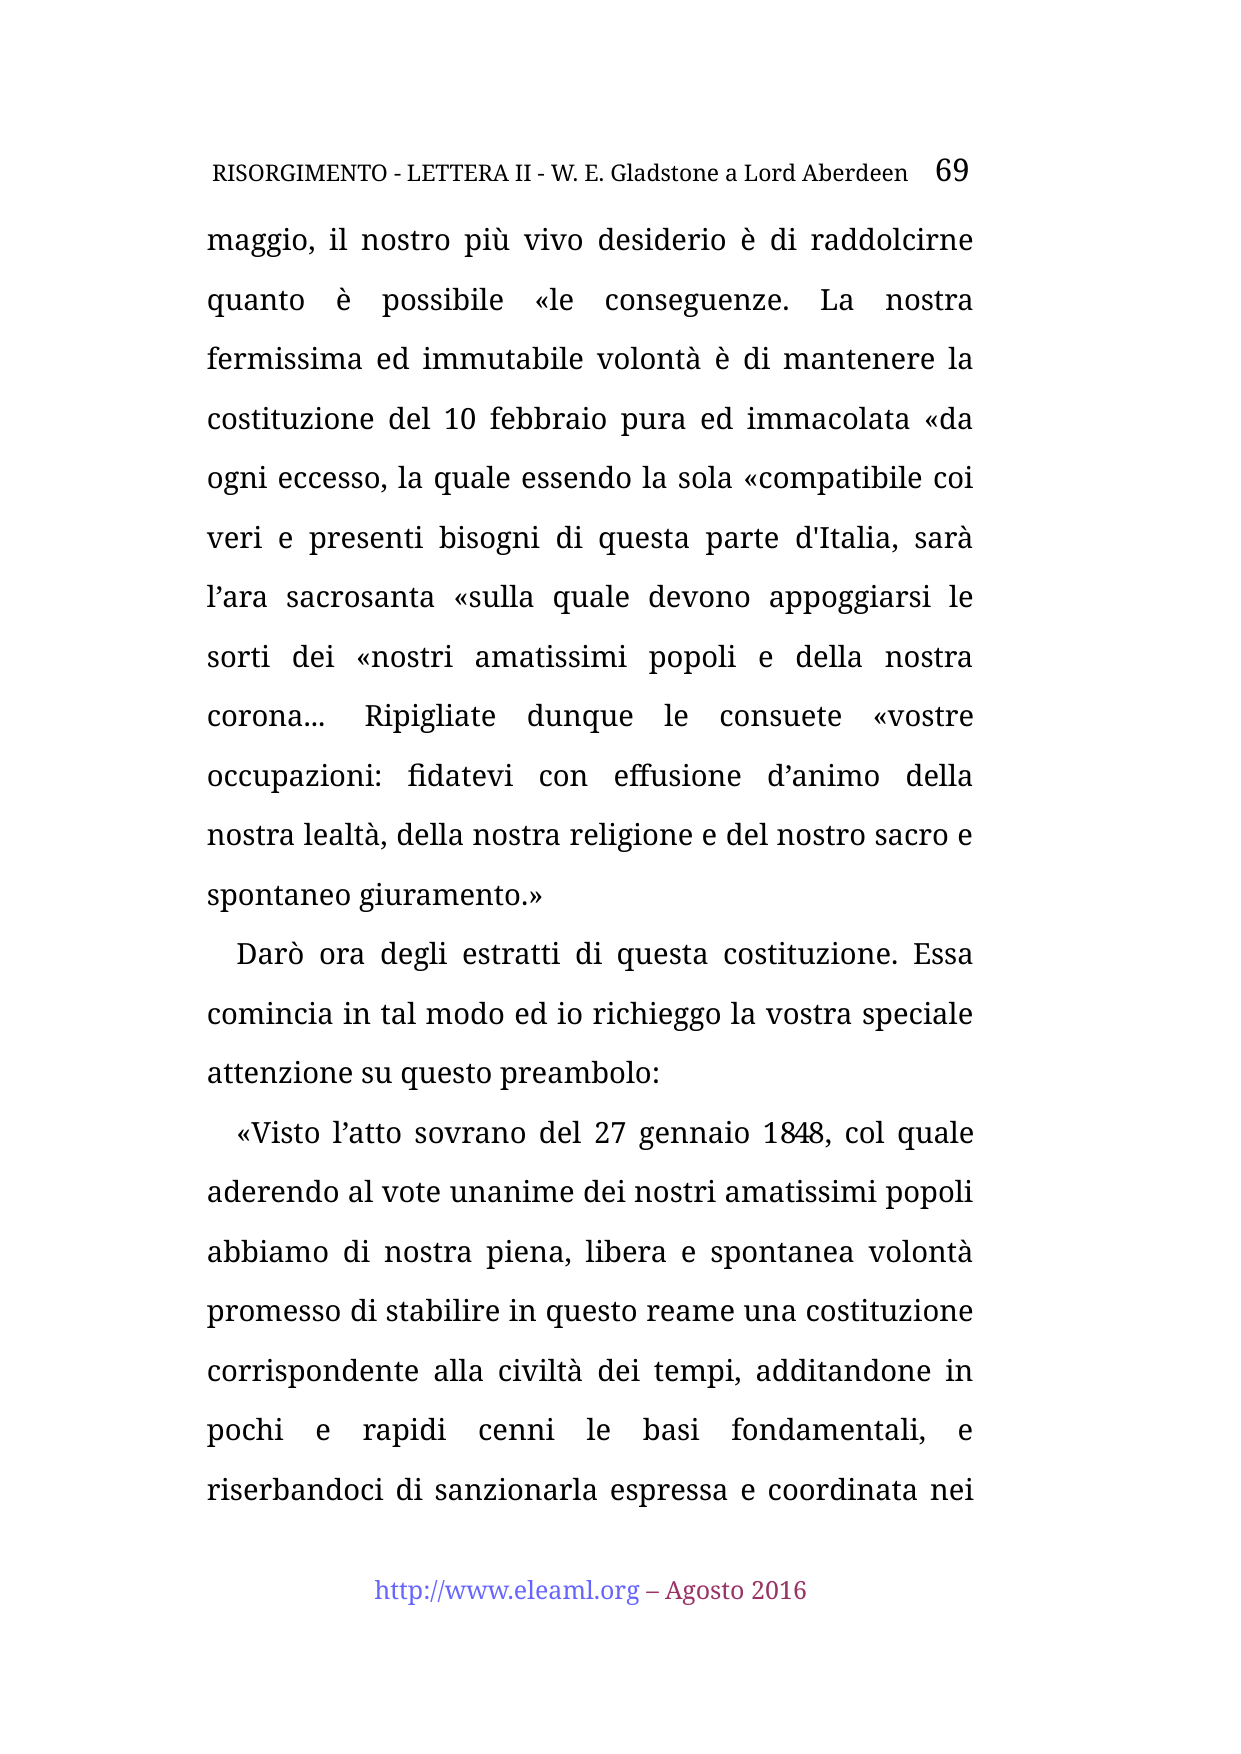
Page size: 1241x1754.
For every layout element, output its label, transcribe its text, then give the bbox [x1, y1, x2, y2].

text Darò ora degli estratti di questa costituzione. Essa comincia in tal modo ed io richieggo la vostra speciale attenzione su questo preambolo: [207, 933, 974, 1092]
text maggio, il nostro più vivo desiderio è di raddolcirne quanto è possibile «le conseguenze. La nostra fermissima ed immutabile volontà è di mantenere la costituzione del 10 febbraio pura ed immacolata «da ogni eccesso, la quale essendo la sola «compatibile coi veri e presenti bisogni di questa parte d'Italia, sarà l’ara sacrosanta «sulla quale devono appoggiarsi le sorti dei «nostri amatissimi popoli e della nostra corona... Ripigliate dunque le consuete «vostre occupazioni: fidatevi con effusione d’animo della nostra lealtà, della nostra religione e del nostro sacro e spontaneo giuramento.» [207, 220, 974, 914]
text «Visto l’atto sovrano del 27 gennaio 1848, col quale aderendo al vote unanime dei nostri amatissimi popoli abbiamo di nostra piena, libera e spontanea volontà promesso di stabilire in questo reame una costituzione corrispondente alla civiltà dei tempi, additandone in pochi e rapidi cenni le basi fondamentali, e riserbandoci di sanzionarla espressa e coordinata nei [207, 1112, 974, 1508]
